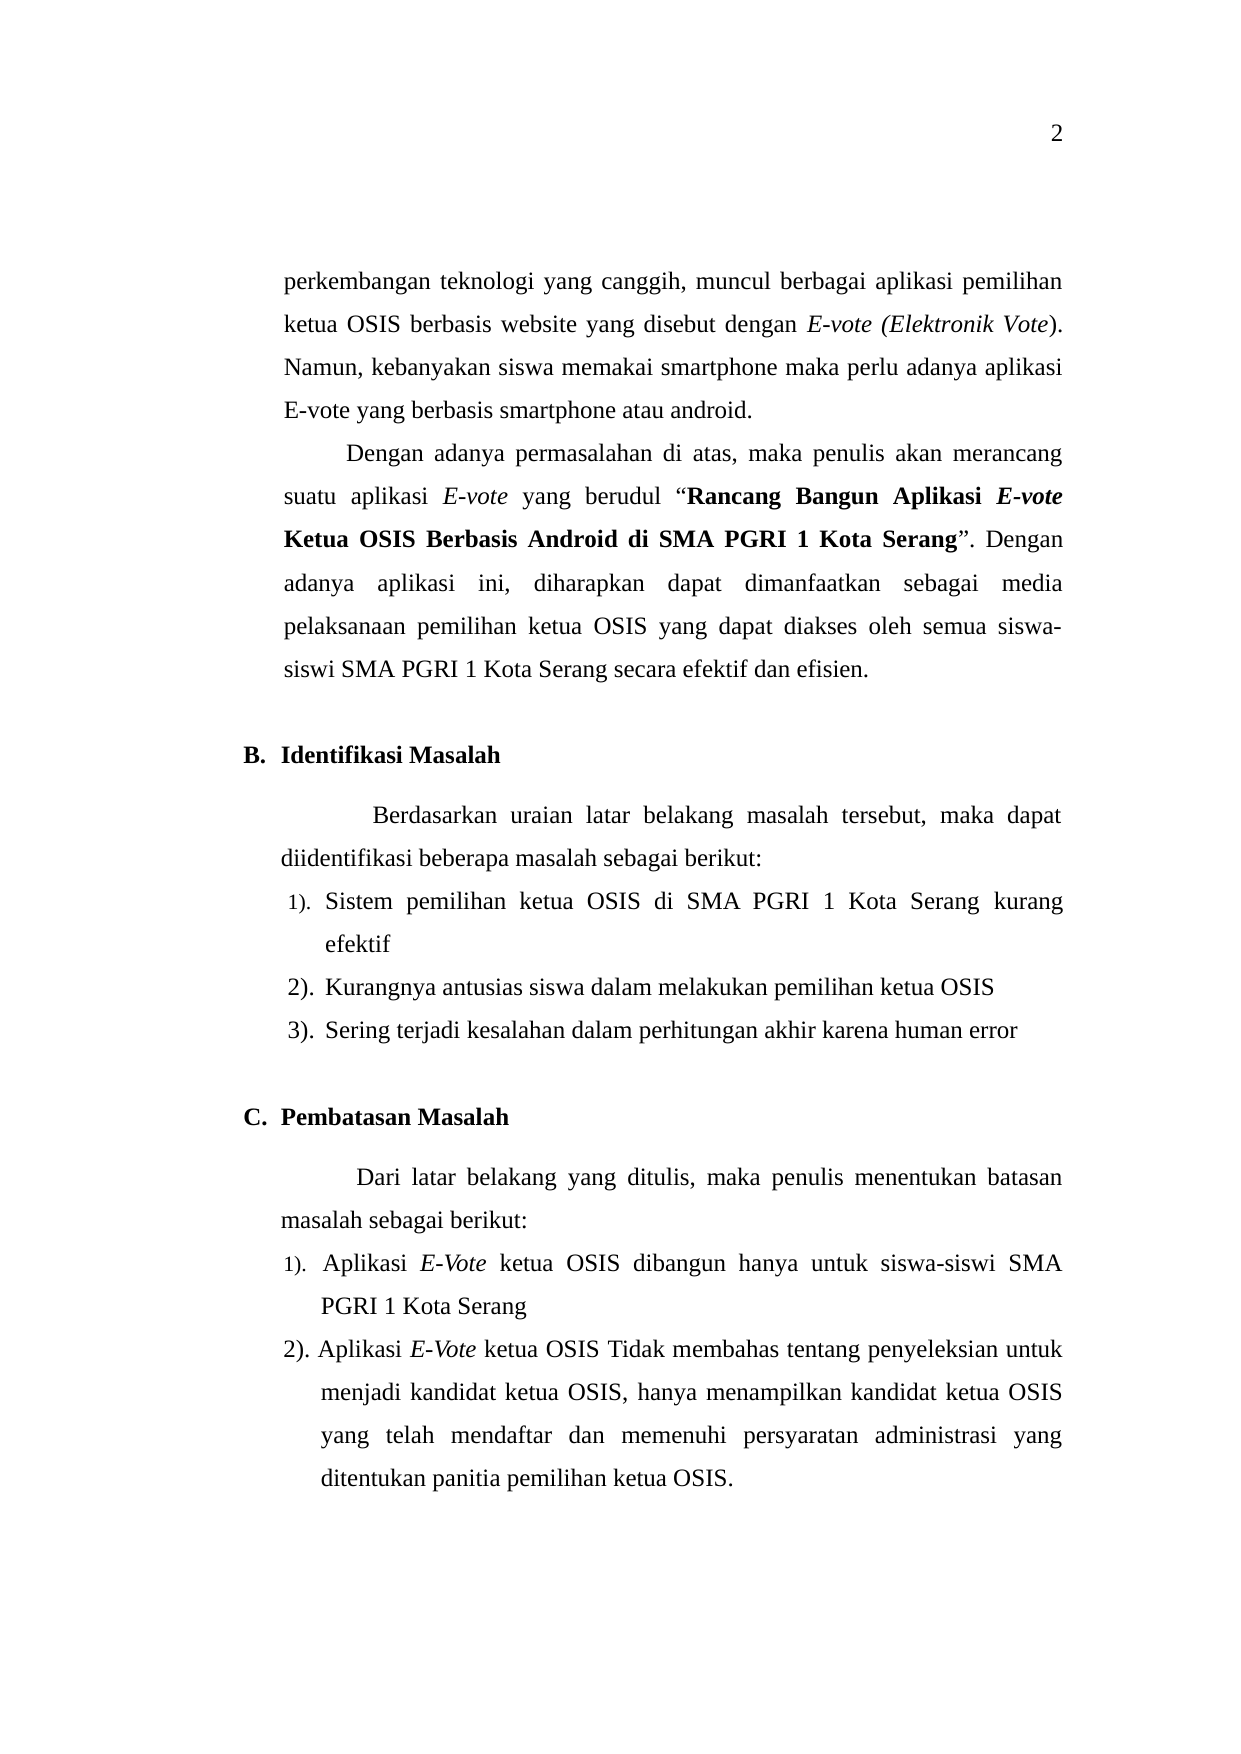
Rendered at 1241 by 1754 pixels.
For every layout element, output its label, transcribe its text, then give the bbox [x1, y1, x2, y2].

text perkembangan teknologi yang canggih, muncul berbagai aplikasi pemilihan ketua OSIS berbasis website yang disebut dengan E-vote (Elektronik Vote). Namun, kebanyakan siswa memakai smartphone maka perlu adanya aplikasi E-vote yang berbasis smartphone atau android. [283, 266, 1063, 424]
list Identifikasi Masalah [243, 740, 1063, 769]
text Berdasarkan uraian latar belakang masalah tersebut, maka dapat diidentifikasi beberapa masalah sebagai berikut: [281, 800, 1063, 872]
list Pembatasan Masalah [243, 1102, 1063, 1131]
text Dengan adanya permasalahan di atas, maka penulis akan merancang suatu aplikasi E-vote yang berudul “Rancang Bangun Aplikasi E-vote Ketua OSIS Berbasis Android di SMA PGRI 1 Kota Serang”. Dengan adanya aplikasi ini, diharapkan dapat dimanfaatkan sebagai media pelaksanaan pemilihan ketua OSIS yang dapat diakses oleh semua siswa-siswi SMA PGRI 1 Kota Serang secara efektif dan efisien. [283, 438, 1063, 683]
list Aplikasi E-Vote ketua OSIS dibangun hanya untuk siswa-siswi SMA PGRI 1 Kota Serang [283, 1248, 1063, 1320]
text Dari latar belakang yang ditulis, maka penulis menentukan batasan masalah sebagai berikut: [281, 1162, 1063, 1233]
list Kurangnya antusias siswa dalam melakukan pemilihan ketua OSIS [287, 972, 1063, 1001]
list Aplikasi E-Vote ketua OSIS Tidak membahas tentang penyeleksian untuk menjadi kandidat ketua OSIS, hanya menampilkan kandidat ketua OSIS yang telah mendaftar dan memenuhi persyaratan administrasi yang ditentukan panitia pemilihan ketua OSIS. [283, 1334, 1063, 1492]
list Sistem pemilihan ketua OSIS di SMA PGRI 1 Kota Serang kurang efektif [287, 886, 1063, 958]
list Sering terjadi kesalahan dalam perhitungan akhir karena human error [287, 1016, 1063, 1044]
